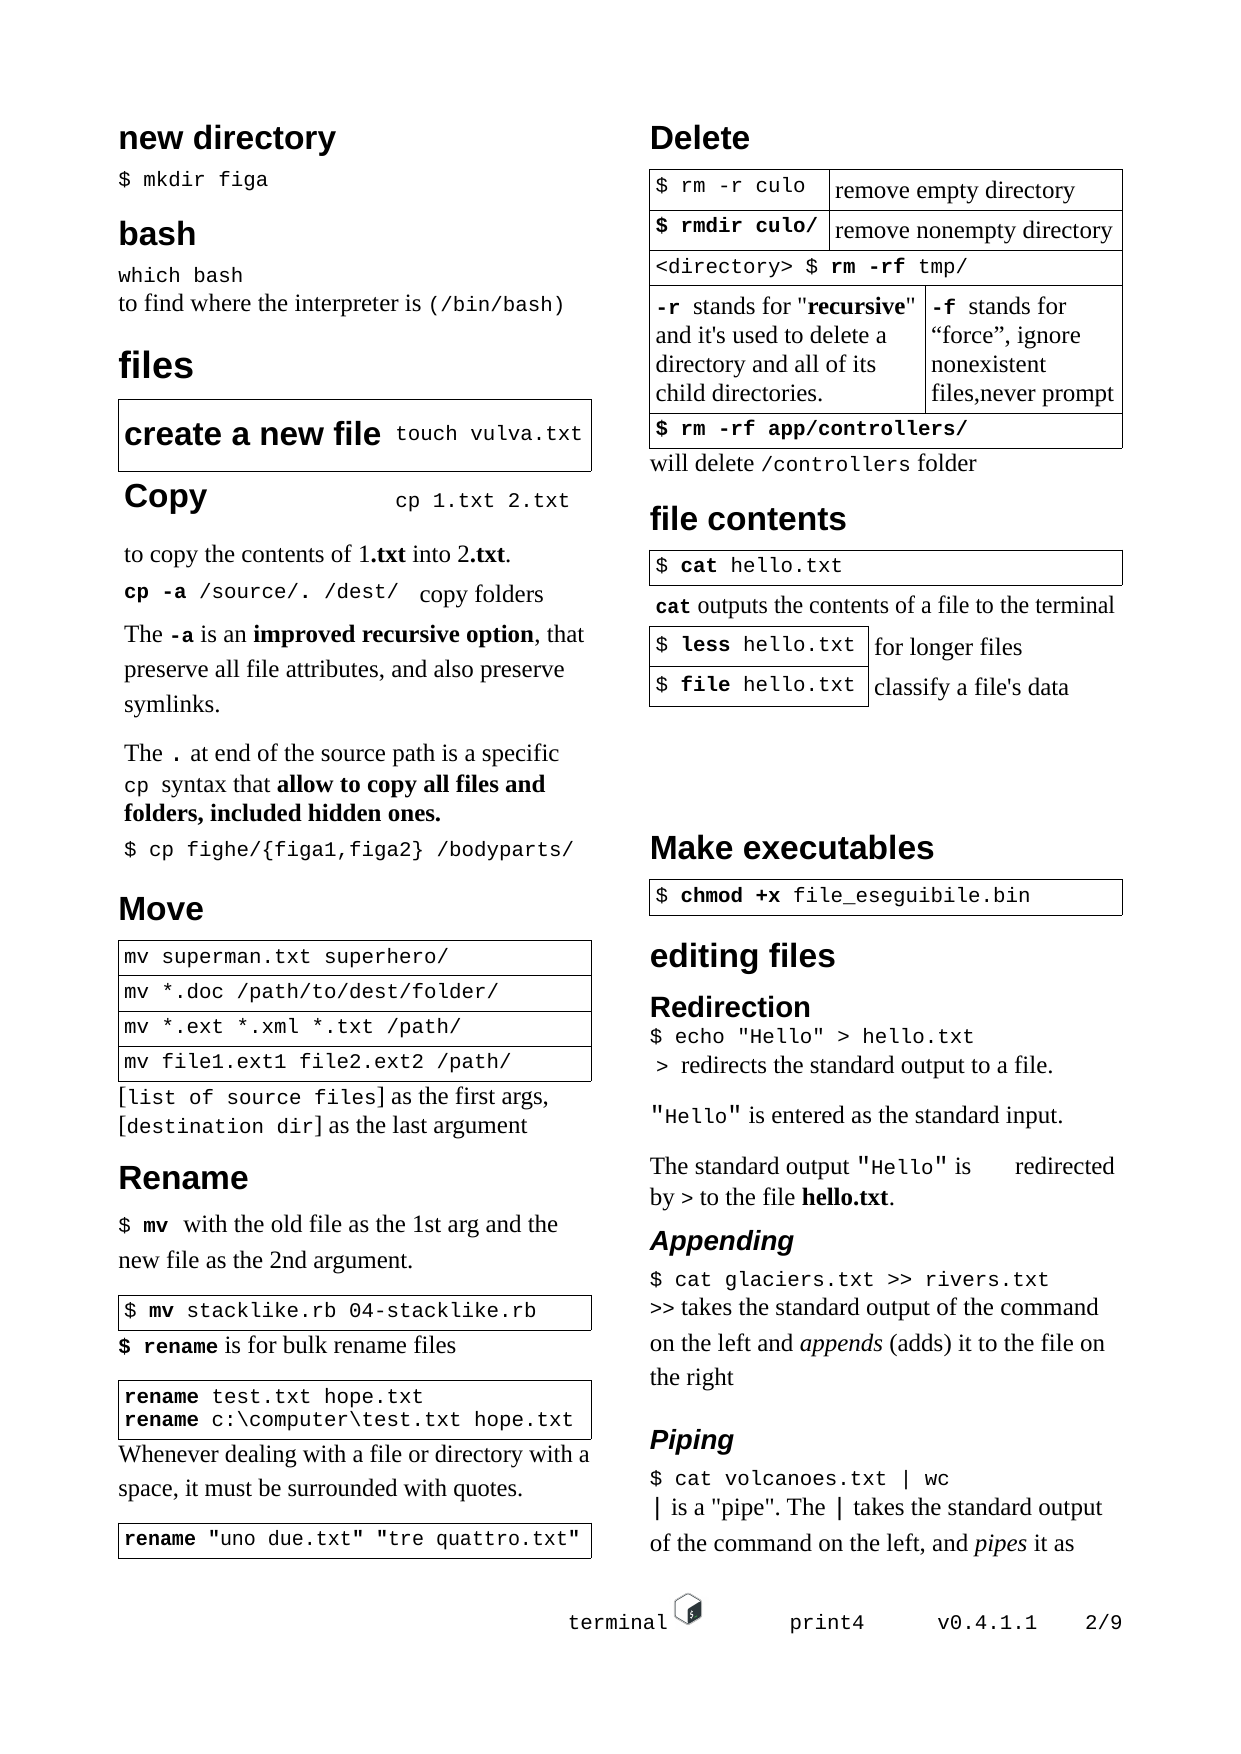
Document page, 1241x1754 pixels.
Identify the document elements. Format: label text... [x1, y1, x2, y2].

table_cell for longer files [869, 626, 1122, 666]
text "Hello" is entered as the standard input. [649, 1100, 1122, 1131]
text which bash [118, 265, 591, 288]
table_header $ rm -r culo [650, 170, 829, 209]
table_cell mv *.doc /path/to/dest/folder/ [119, 976, 591, 1011]
table_header -r stands for "recursive" and it's used to delete a directory and all of its child directories. [650, 286, 925, 413]
subtitle file contents [649, 498, 1122, 537]
table_cell copy folders [414, 573, 591, 613]
subtitle files [118, 343, 591, 387]
table_header rename test.txt hope.txt rename c:\computer\test.txt hope.txt [119, 1381, 591, 1439]
table_header mv superman.txt superhero/ [119, 941, 591, 975]
subtitle Rename [118, 1158, 591, 1197]
table_cell $ rmdir culo/ [650, 211, 829, 250]
table_header $ mv stacklike.rb 04-stacklike.rb [119, 1296, 591, 1330]
table_header rename "uno due.txt" "tre quattro.txt" [119, 1524, 591, 1558]
table_cell <directory> $ rm -rf tmp/ [650, 251, 1122, 285]
picture [667, 1588, 709, 1630]
table_cell mv file1.ext1 file2.ext2 /path/ [119, 1047, 591, 1081]
text $ rename is for bulk rename files [118, 1331, 591, 1359]
text $ mv with the old file as the 1st arg and the new file as the 2nd argument. [118, 1209, 591, 1274]
text $ echo "Hello" > hello.txt [649, 1026, 1122, 1050]
subtitle Redirection [649, 989, 1122, 1023]
table_cell $ file hello.txt [650, 667, 868, 706]
table_cell cat outputs the contents of a file to the terminal [650, 586, 1122, 626]
subtitle new directory [118, 118, 591, 157]
table_cell $ less hello.txt [650, 627, 868, 666]
text >> takes the standard output of the command on the left and appends (adds) it to the file on the right [649, 1292, 1122, 1391]
subtitle Piping [649, 1424, 1122, 1456]
table_cell The -a is an improved recursive option, that preserve all file attributes, and also preserve symlinks. The . at end of the source path is a specific cp syntax that allow to copy all files and folders, included hidden ones. [118, 614, 591, 833]
text $ mkdir figa [118, 169, 591, 193]
subtitle editing files [649, 935, 1122, 974]
table_cell Copy [118, 472, 389, 533]
table_header touch vulva.txt [390, 400, 591, 471]
table_cell $ rm -rf app/controllers/ [650, 414, 1122, 448]
table_cell remove nonempty directory [830, 211, 1122, 250]
table_cell mv *.ext *.xml *.txt /path/ [119, 1012, 591, 1046]
subtitle Delete [649, 118, 1122, 157]
subtitle Move [118, 889, 591, 928]
text will delete /controllers folder [649, 449, 1122, 477]
table_cell cp 1.txt 2.txt [390, 472, 591, 533]
text to find where the interpreter is (/bin/bash) [118, 288, 591, 318]
table_cell $ cp fighe/{figa1,figa2} /bodyparts/ [118, 833, 591, 868]
text The standard output "Hello" is redirected by > to the file hello.txt. [649, 1151, 1122, 1212]
subtitle bash [118, 214, 591, 252]
table_cell to copy the contents of 1.txt into 2.txt. [118, 533, 591, 573]
table_header create a new file [119, 400, 389, 471]
table_header -f stands for “force”, ignore nonexistent files,never prompt [926, 286, 1122, 413]
table_header $ cat hello.txt [650, 551, 1122, 585]
text $ cat glaciers.txt >> rivers.txt [649, 1269, 1122, 1292]
text > redirects the standard output to a file. [649, 1050, 1122, 1079]
text $ cat volcanoes.txt | wc [649, 1468, 1122, 1492]
subtitle Appending [649, 1224, 1122, 1256]
table_header remove empty directory [830, 170, 1122, 209]
subtitle Make executables [649, 828, 1122, 867]
text [list of source files] as the first args, [destination dir] as the last argument [118, 1082, 591, 1140]
text | is a "pipe". The | takes the standard output of the command on the left, and pipes it as [649, 1492, 1122, 1557]
table_cell classify a file's data [869, 666, 1122, 706]
text Whenever dealing with a file or directory with a space, it must be surrounded with quotes. [118, 1440, 591, 1502]
table_cell cp -a /source/. /dest/ [118, 573, 413, 613]
table_header $ chmod +x file_eseguibile.bin [650, 880, 1122, 914]
